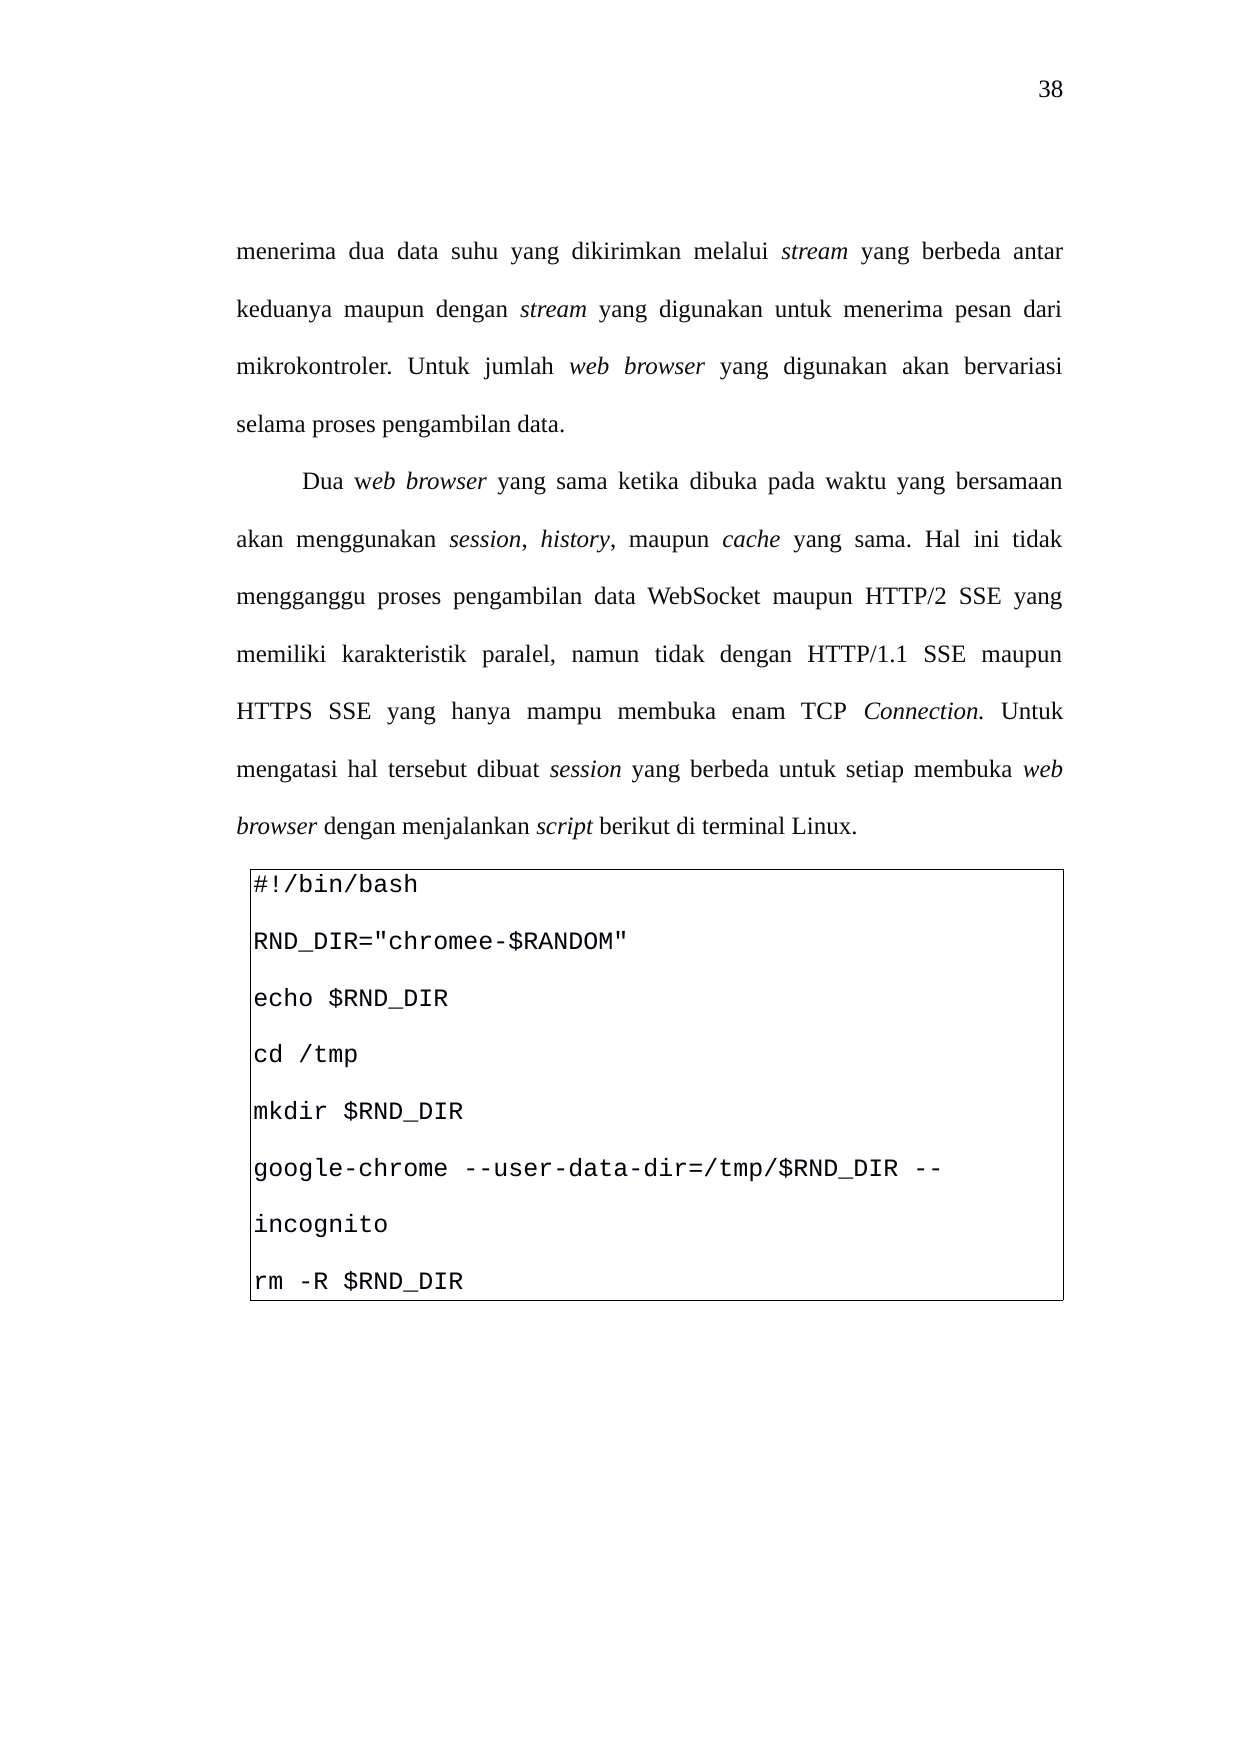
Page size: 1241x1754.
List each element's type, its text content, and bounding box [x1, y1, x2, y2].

table_header #!/bin/bash RND_DIR="chromee-$RANDOM" echo $RND_DIR cd /tmp mkdir $RND_DIR google-chrome --user-data-dir=/tmp/$RND_DIR --incognito rm -R $RND_DIR [251, 870, 1063, 1300]
text Dua web browser yang sama ketika dibuka pada waktu yang bersamaan akan menggunakan session, history, maupun cache yang sama. Hal ini tidak mengganggu proses pengambilan data WebSocket maupun HTTP/2 SSE yang memiliki karakteristik paralel, namun tidak dengan HTTP/1.1 SSE maupun HTTPS SSE yang hanya mampu membuka enam TCP Connection. Untuk mengatasi hal tersebut dibuat session yang berbeda untuk setiap membuka web browser dengan menjalankan script berikut di terminal Linux. [236, 466, 1063, 840]
text menerima dua data suhu yang dikirimkan melalui stream yang berbeda antar keduanya maupun dengan stream yang digunakan untuk menerima pesan dari mikrokontroler. Untuk jumlah web browser yang digunakan akan bervariasi selama proses pengambilan data. [236, 236, 1063, 437]
